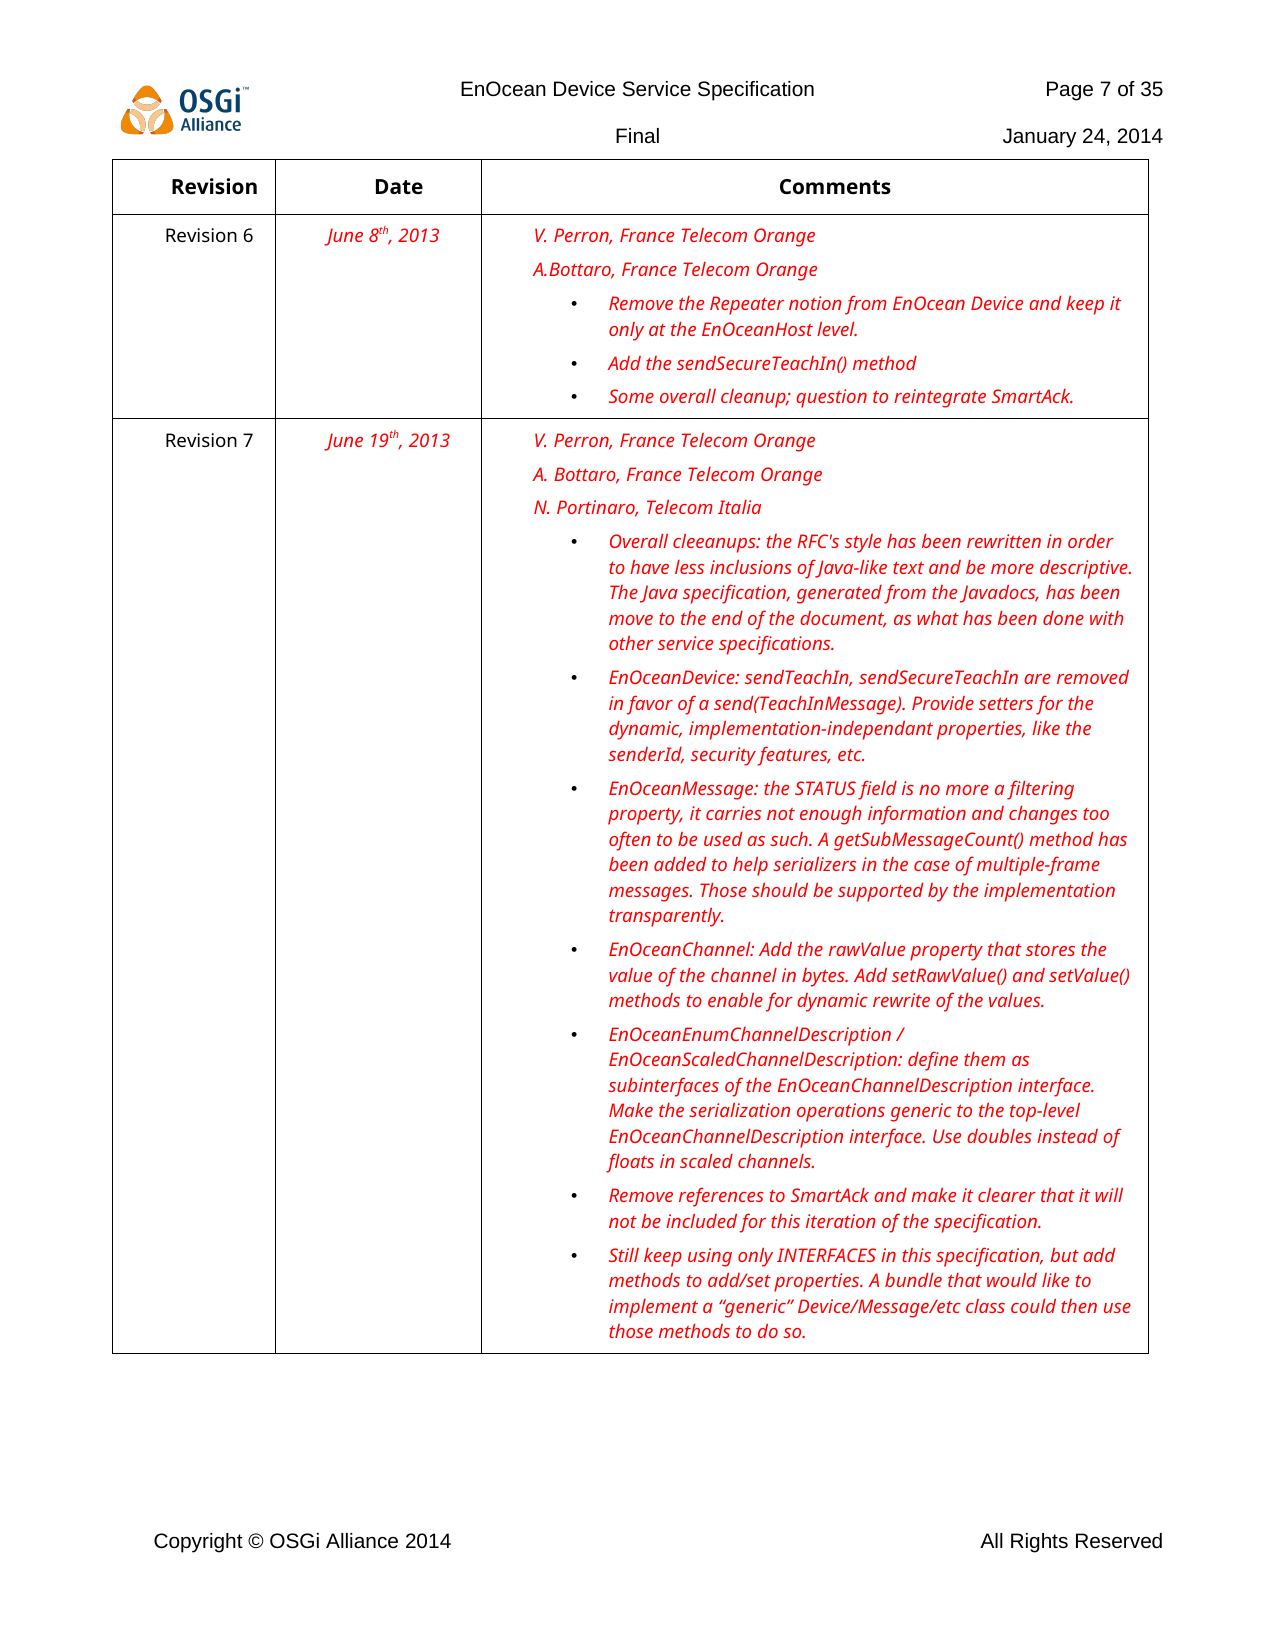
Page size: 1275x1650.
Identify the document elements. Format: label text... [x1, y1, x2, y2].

table_cell V. Perron, France Telecom Orange A.Bottaro, France Telecom Orange Remove the Repeater notion from EnOcean Device and keep it only at the EnOceanHost level. Add the sendSecureTeachIn() method Some overall cleanup; question to reintegrate SmartAck. [482, 215, 1148, 418]
table_header Revision [113, 160, 275, 213]
table_header Date [276, 160, 481, 213]
table_cell V. Perron, France Telecom Orange A. Bottaro, France Telecom Orange N. Portinaro, Telecom Italia Overall cleeanups: the RFC's style has been rewritten in order to have less inclusions of Java-like text and be more descriptive. The Java specification, generated from the Javadocs, has been move to the end of the document, as what has been done with other service specifications. EnOceanDevice: sendTeachIn, sendSecureTeachIn are removed in favor of a send(TeachInMessage). Provide setters for the dynamic, implementation-independant properties, like the senderId, security features, etc. EnOceanMessage: the STATUS field is no more a filtering property, it carries not enough information and changes too often to be used as such. A getSubMessageCount() method has been added to help serializers in the case of multiple-frame messages. Those should be supported by the implementation transparently. EnOceanChannel: Add the rawValue property that stores the value of the channel in bytes. Add setRawValue() and setValue() methods to enable for dynamic rewrite of the values. EnOceanEnumChannelDescription / EnOceanScaledChannelDescription: define them as subinterfaces of the EnOceanChannelDescription interface. Make the serialization operations generic to the top-level EnOceanChannelDescription interface. Use doubles instead of floats in scaled channels. Remove references to SmartAck and make it clearer that it will not be included for this iteration of the specification. Still keep using only INTERFACES in this specification, but add methods to add/set properties. A bundle that would like to implement a “generic” Device/Message/etc class could then use those methods to do so. [482, 419, 1148, 1352]
picture [113, 78, 257, 142]
table_header Comments [482, 160, 1148, 213]
table_cell June 8th, 2013 [276, 215, 481, 418]
table_cell Revision 7 [113, 419, 275, 1352]
table_cell June 19th, 2013 [276, 419, 481, 1352]
table_cell Revision 6 [113, 215, 275, 418]
